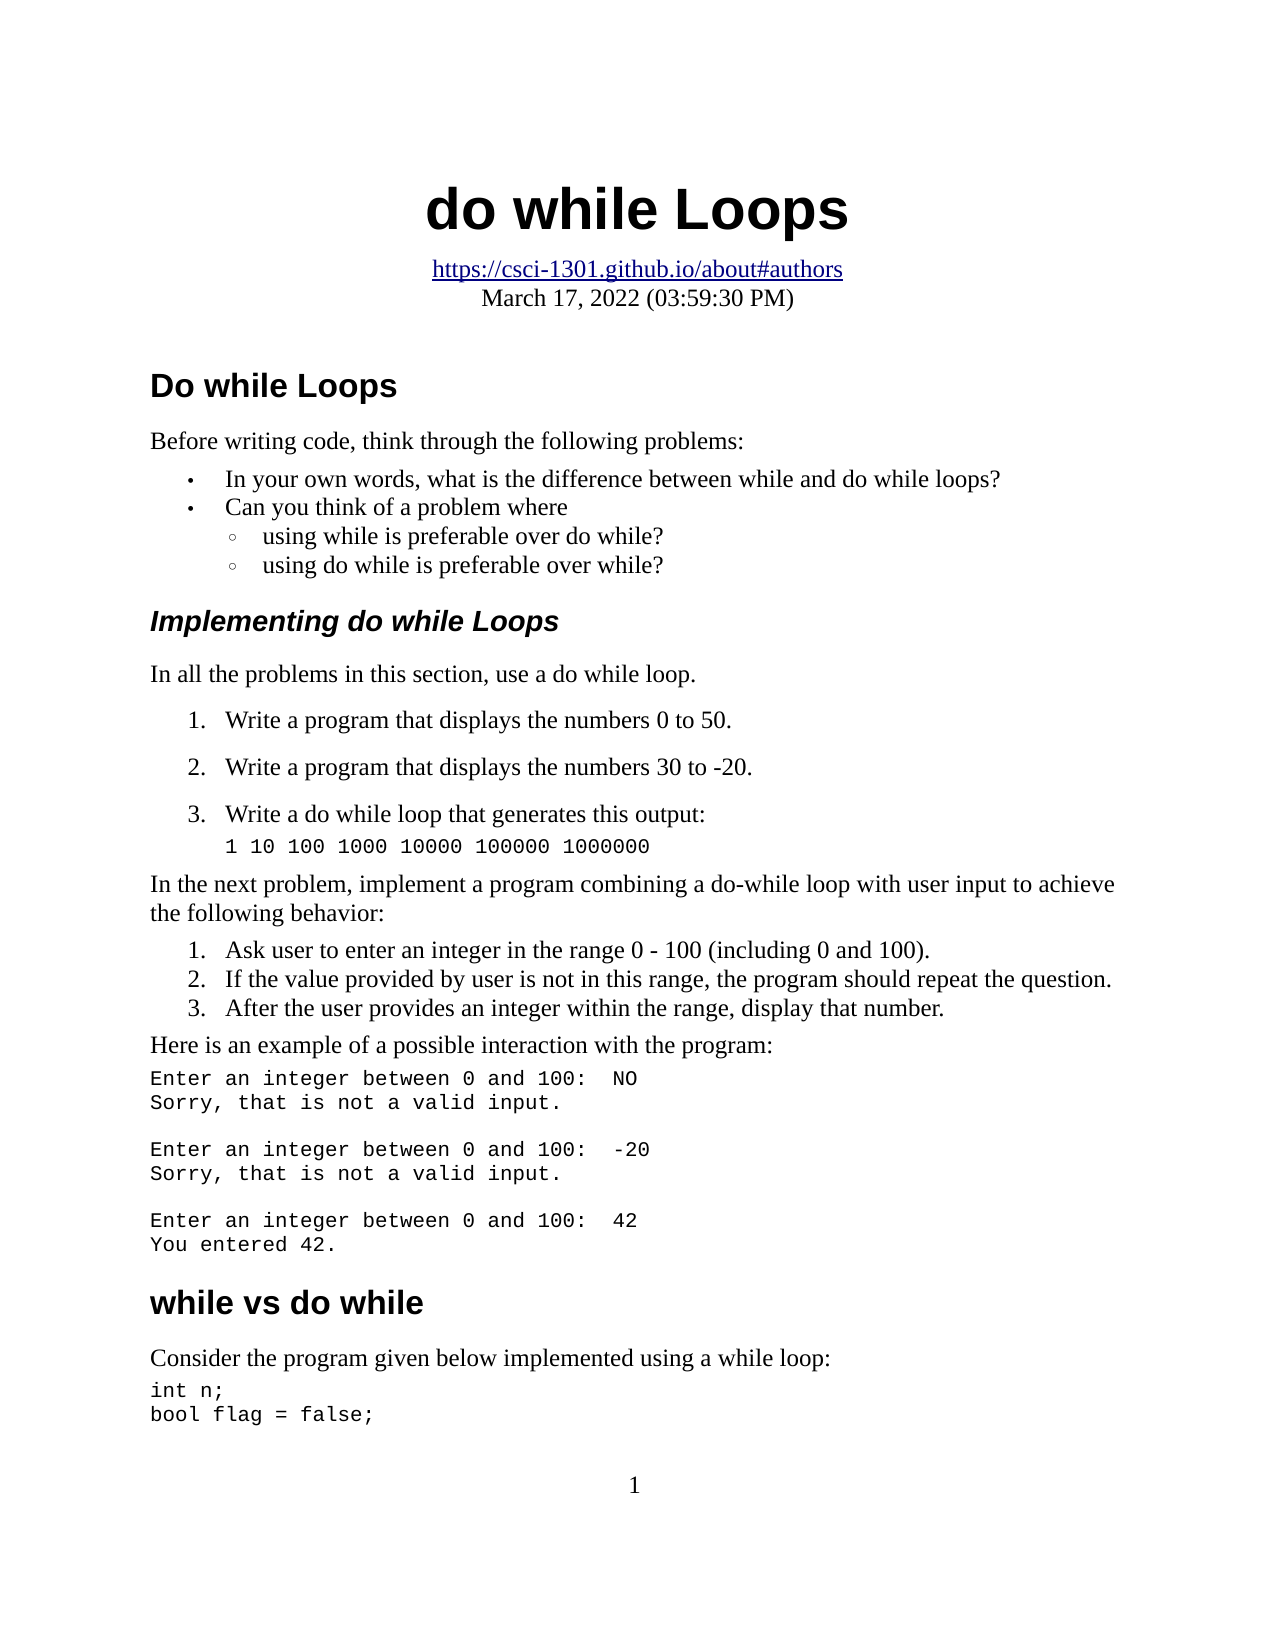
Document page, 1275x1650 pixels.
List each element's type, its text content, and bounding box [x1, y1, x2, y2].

list Write a program that displays the numbers 30 to -20. [187, 752, 1125, 781]
list After the user provides an integer within the range, display that number. [187, 993, 1125, 1022]
text bool flag = false; [150, 1404, 1125, 1428]
list If the value provided by user is not in this range, the program should repeat the question. [187, 964, 1125, 993]
text Enter an integer between 0 and 100: 42 [150, 1210, 1125, 1234]
subtitle Implementing do while Loops [150, 604, 1125, 637]
text Here is an example of a possible interaction with the program: [150, 1031, 1125, 1059]
text https://csci-1301.github.io/about#authors [150, 254, 1125, 283]
subtitle while vs do while [150, 1282, 1125, 1321]
subtitle Do while Loops [150, 366, 1125, 404]
text In all the problems in this section, use a do while loop. [150, 659, 1125, 687]
text Before writing code, think through the following problems: [150, 426, 1125, 455]
text int n; [150, 1380, 1125, 1404]
list Write a do while loop that generates this output: [187, 799, 1125, 827]
text In the next problem, implement a program combining a do-while loop with user input to achieve the following behavior: [150, 869, 1125, 926]
list 1 10 100 1000 10000 100000 1000000 [187, 836, 1125, 860]
text You entered 42. [150, 1234, 1125, 1257]
text Consider the program given below implemented using a while loop: [150, 1343, 1125, 1371]
text March 17, 2022 (03:59:30 PM) [150, 283, 1125, 312]
list Can you think of a problem where [187, 492, 1125, 521]
text Sorry, that is not a valid input. [150, 1092, 1125, 1116]
text Enter an integer between 0 and 100: -20 [150, 1139, 1125, 1163]
text Enter an integer between 0 and 100: NO [150, 1068, 1125, 1092]
list In your own words, what is the difference between while and do while loops? [187, 464, 1125, 492]
list using do while is preferable over while? [225, 550, 1125, 579]
text Sorry, that is not a valid input. [150, 1163, 1125, 1187]
title do while Loops [150, 175, 1125, 242]
list Write a program that displays the numbers 0 to 50. [187, 705, 1125, 734]
list using while is preferable over do while? [225, 521, 1125, 550]
list Ask user to enter an integer in the range 0 - 100 (including 0 and 100). [187, 935, 1125, 964]
